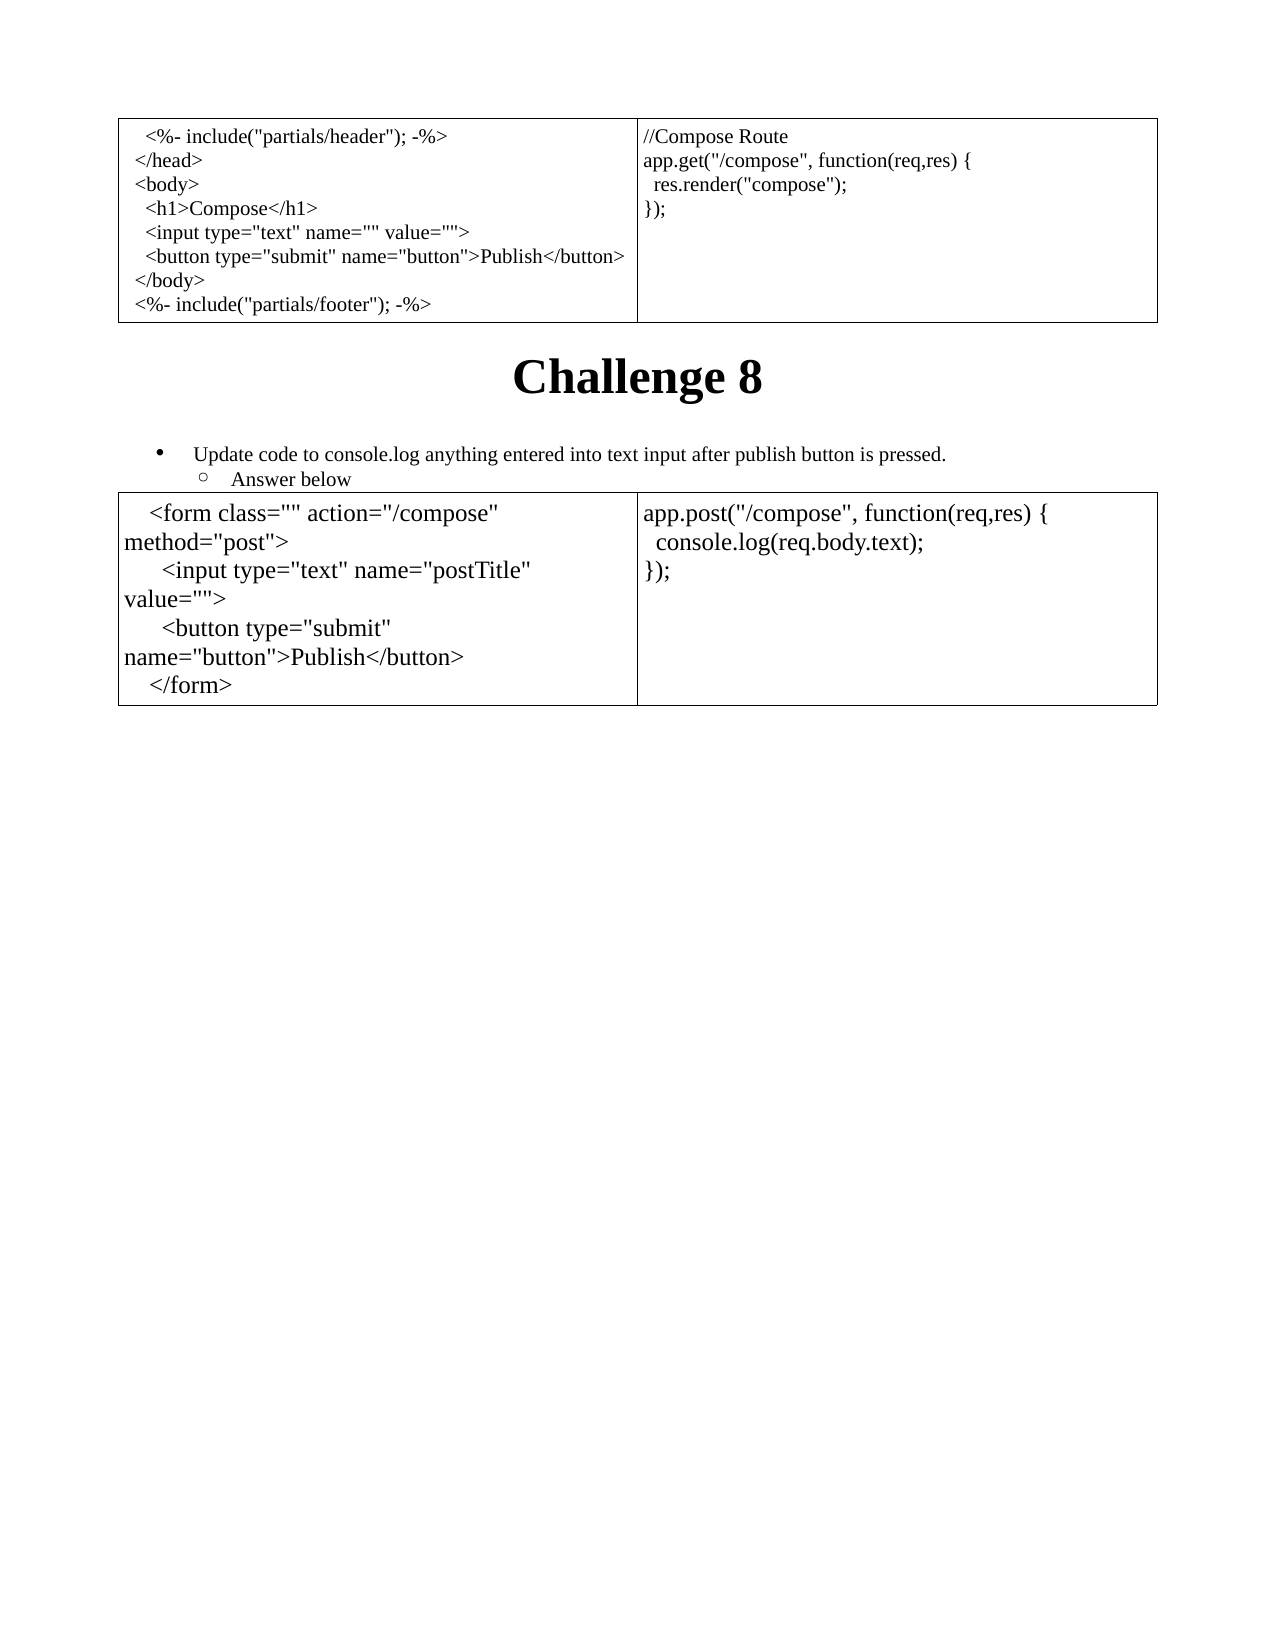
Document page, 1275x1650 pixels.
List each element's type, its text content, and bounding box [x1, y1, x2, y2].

text Challenge 8 [118, 346, 1157, 404]
table_header <%- include("partials/header"); -%> </head> <body> <h1>Compose</h1> <input type="text" name="" value=""> <button type="submit" name="button">Publish</button> </body> <%- include("partials/footer"); -%> [119, 119, 637, 322]
table_header //Compose Route app.get("/compose", function(req,res) { res.render("compose"); }); [638, 119, 1157, 322]
table_header <form class="" action="/compose" method="post"> <input type="text" name="postTitle" value=""> <button type="submit" name="button">Publish</button> </form> [119, 493, 637, 705]
list Update code to console.log anything entered into text input after publish button is pressed. [156, 442, 1157, 467]
list Answer below [193, 467, 1157, 492]
table_header app.post("/compose", function(req,res) { console.log(req.body.text); }); [638, 493, 1157, 705]
